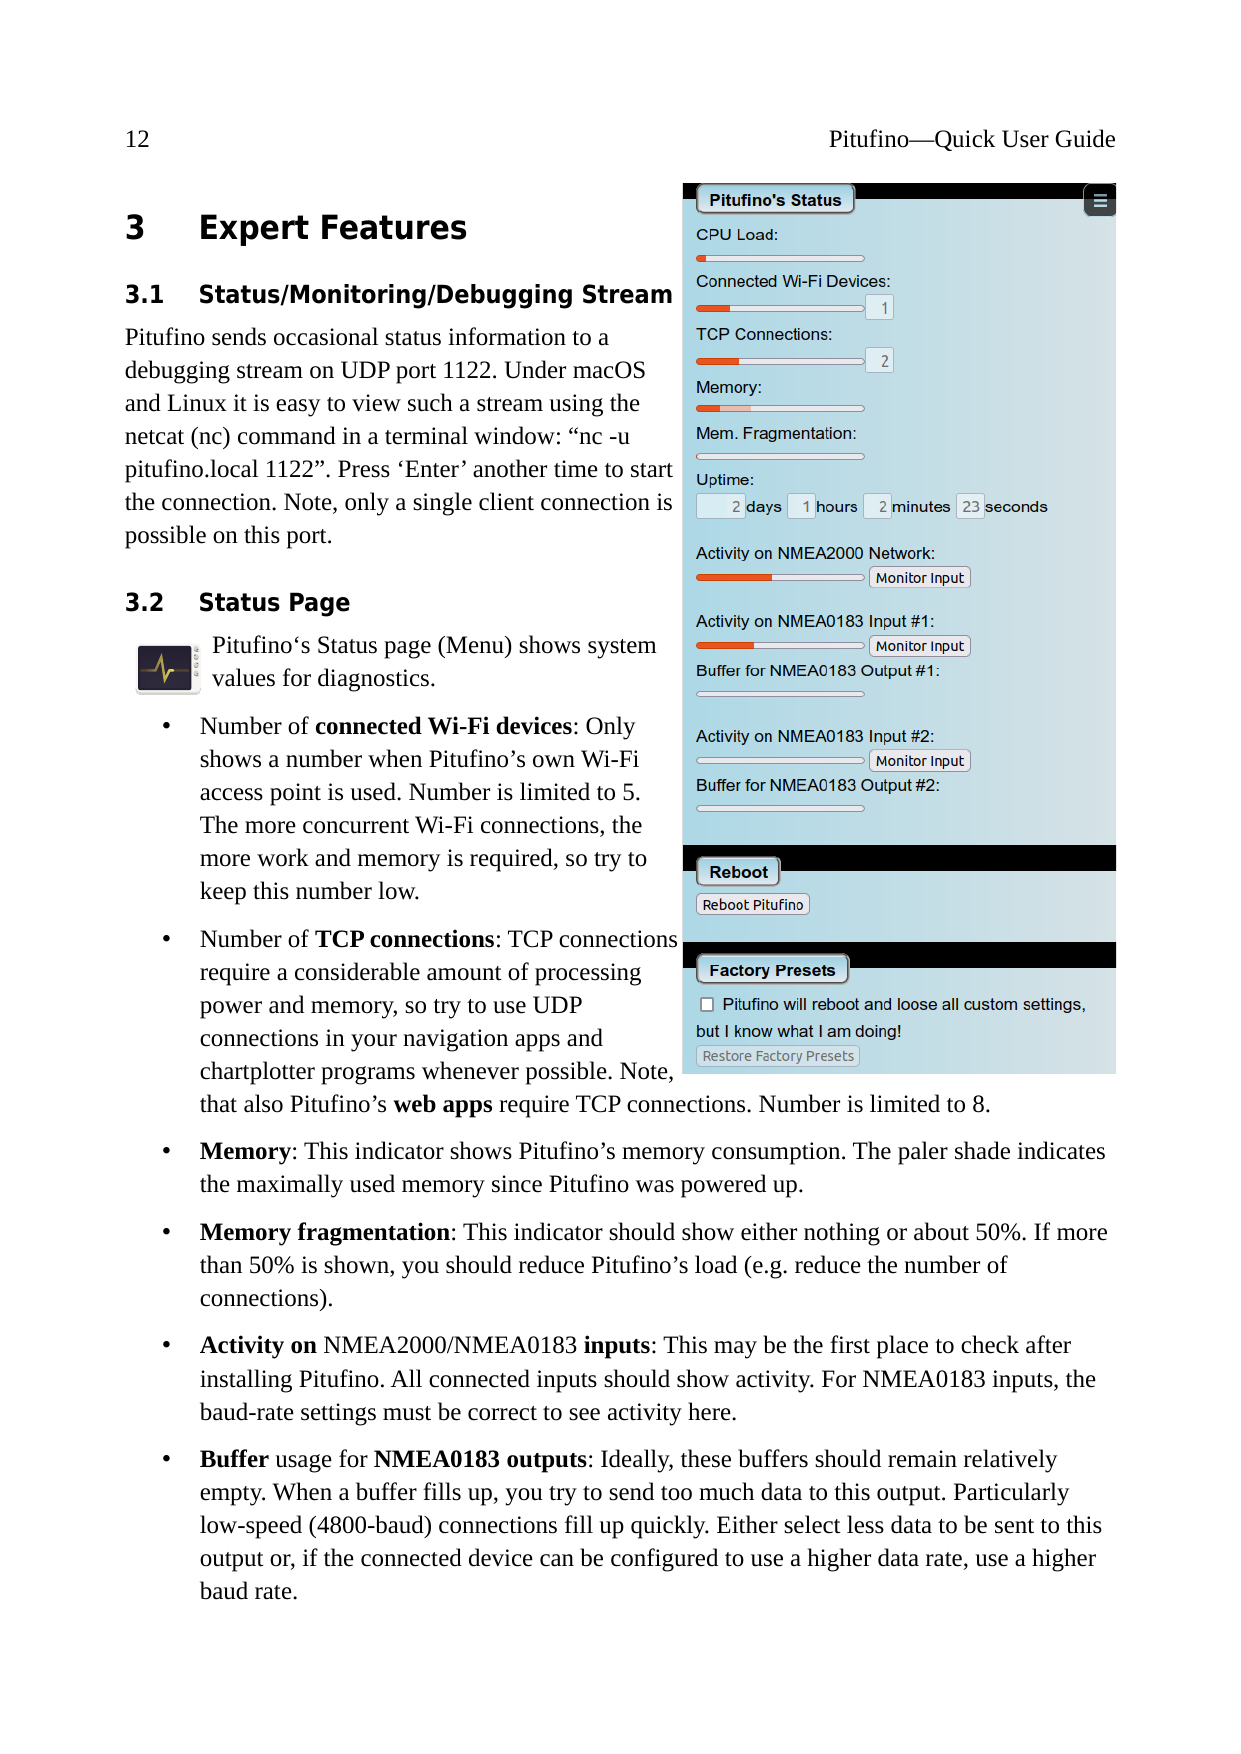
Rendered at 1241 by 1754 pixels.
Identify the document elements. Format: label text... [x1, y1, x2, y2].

text Pitufino sends occasional status information to a debugging stream on UDP port 1122. Under macOS and Linux it is easy to view such a stream using the netcat (nc) command in a terminal window: “nc -u pitufino.local 1122”. Press ‘Enter’ another time to start the connection. Note, only a single client connection is possible on this port. [124, 322, 682, 549]
list Activity on NMEA2000/NMEA0183 inputs: This may be the first place to check after installing Pitufino. All connected inputs should show activity. For NMEA0183 inputs, the baud-rate settings must be correct to see activity here. [162, 1331, 1116, 1425]
list Memory: This indicator shows Pitufino’s memory consumption. The paler shade indicates the maximally used memory since Pitufino was powered up. [162, 1136, 1116, 1198]
list Number of connected Wi-Fi devices: Only shows a number when Pitufino’s own Wi-Fi access point is used. Number is limited to 5. The more concurrent Wi-Fi connections, the more work and memory is required, so try to keep this number low. [162, 711, 682, 905]
list Memory fragmentation: This indicator should show either nothing or about 50%. If more than 50% is shown, you should reduce Pitufino’s load (e.g. reduce the number of connections). [162, 1217, 1116, 1312]
list Number of TCP connections: TCP connections require a considerable amount of processing power and memory, so try to use UDP connections in your navigation apps and chartplotter programs whenever possible. Note, that also Pitufino’s web apps require TCP connections. Number is limited to 8. [162, 924, 1116, 1117]
picture [682, 183, 1117, 1074]
list Buffer usage for NMEA0183 outputs: Ideally, these buffers should remain relatively empty. When a buffer fills up, you try to send too much data to this output. Particularly low-speed (4800-baud) connections fill up quickly. Either select less data to be sent to this output or, if the connected device can be configured to use a higher data rate, use a higher baud rate. [162, 1444, 1116, 1605]
subtitle Status/Monitoring/Debugging Stream [124, 280, 682, 309]
text Pitufino‘s Status page (Menu) shows system values for diagnostics. [124, 630, 682, 692]
subtitle Expert Features [124, 208, 682, 247]
subtitle Status Page [124, 589, 682, 618]
